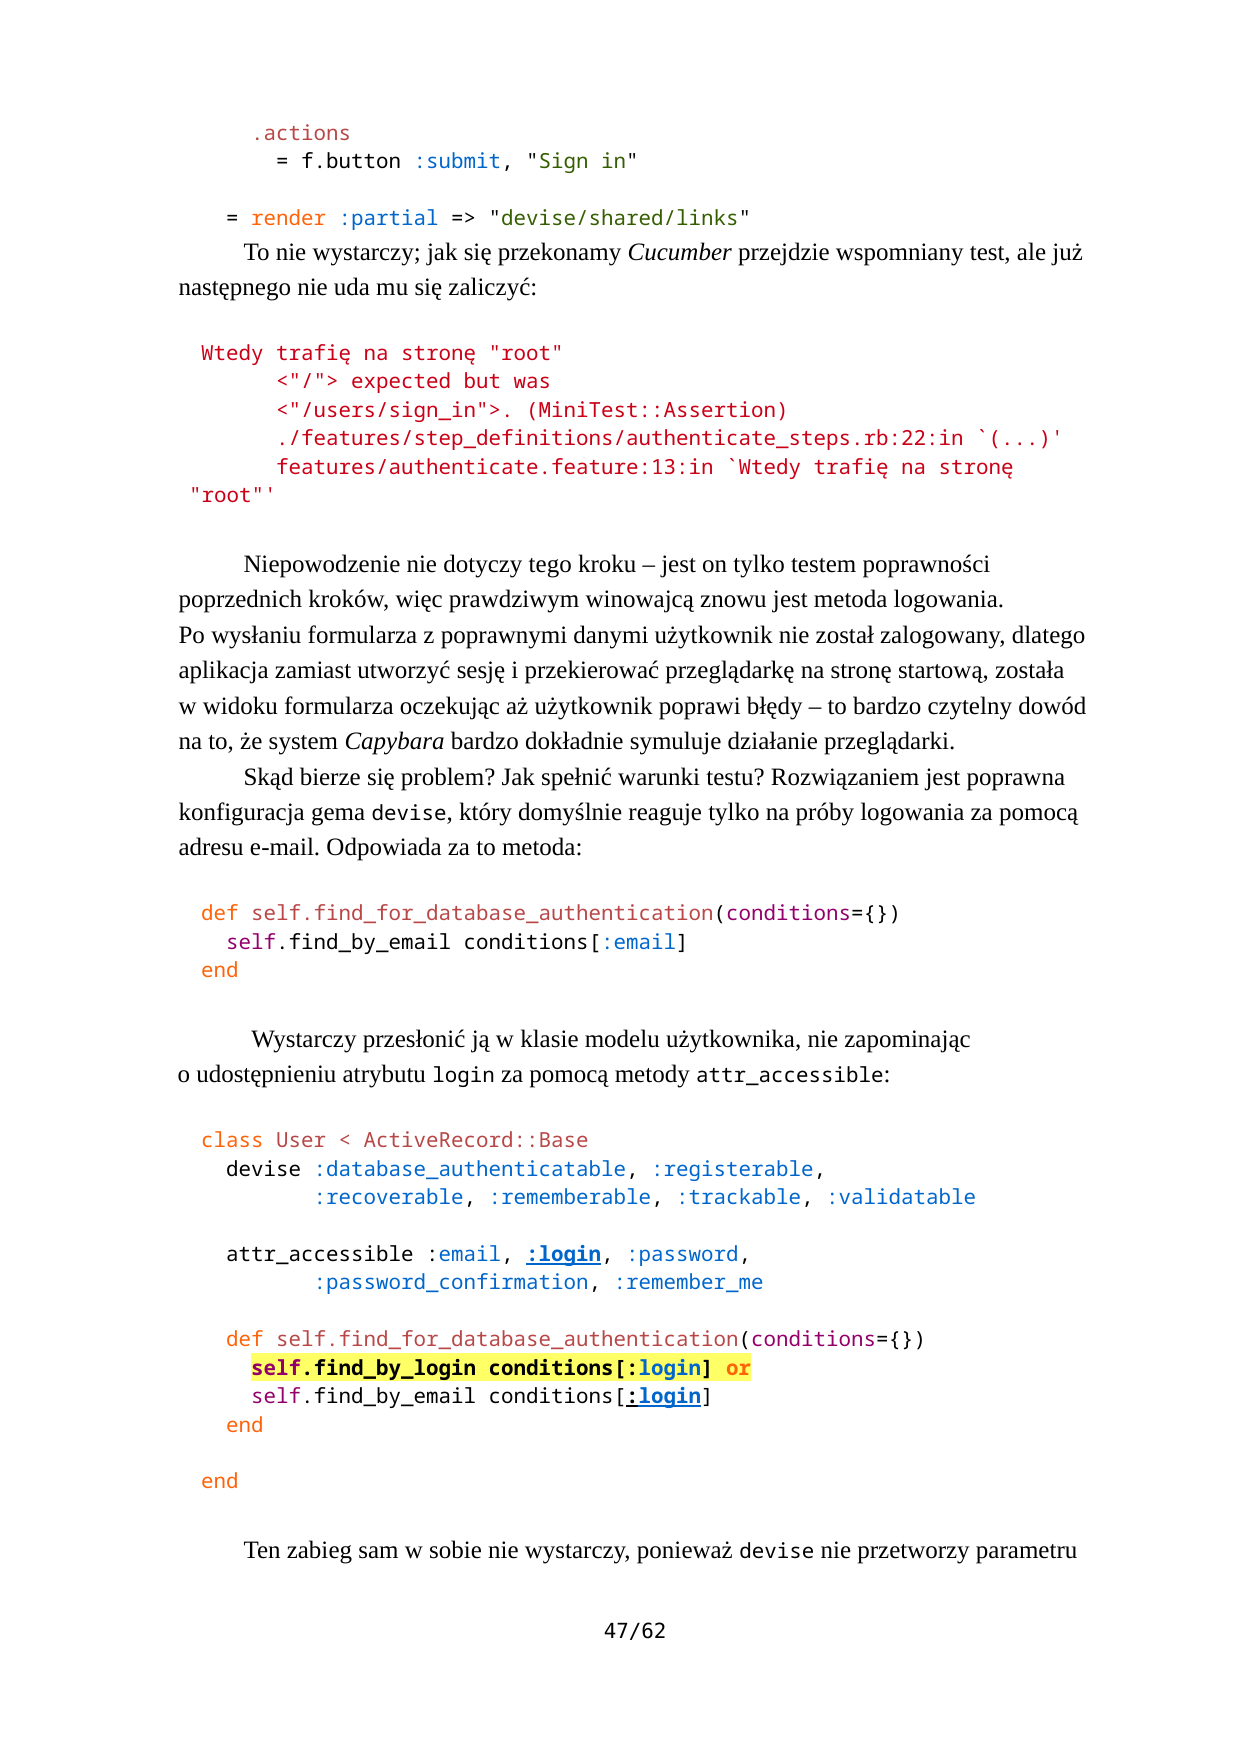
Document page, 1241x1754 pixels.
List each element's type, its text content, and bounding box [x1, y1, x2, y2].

text Ten zabieg sam w sobie nie wystarczy, ponieważ devise nie przetworzy parametru [178, 1530, 1093, 1566]
table_header .actions = f.button :submit, "Sign in" = render :partial => "devise/shared/links" [177, 118, 1093, 232]
table_header Wtedy trafię na stronę "root" <"/"> expected but was <"/users/sign_in">. (MiniTest::Assertion) ./features/step_definitions/authenticate_steps.rb:22:in `(...)' features/authenticate.feature:13:in `Wtedy trafię na stronę "root"' [177, 338, 1093, 509]
table_header def self.find_for_database_authentication(conditions={}) self.find_by_email conditions[:email] end [177, 898, 1093, 984]
table_header class User < ActiveRecord::Base devise :database_authenticatable, :registerable, :recoverable, :rememberable, :trackable, :validatable attr_accessible :email, :login, :password, :password_confirmation, :remember_me def self.find_for_database_authentication(conditions={}) self.find_by_login conditions[:login] or self.find_by_email conditions[:login] end end [177, 1125, 1093, 1495]
text Skąd bierze się problem? Jak spełnić warunki testu? Rozwiązaniem jest poprawna konfiguracja gema devise, który domyślnie reaguje tylko na próby logowania za pomocą adresu e‑mail. Odpowiada za to metoda: [178, 757, 1093, 863]
text Niepowodzenie nie dotyczy tego kroku – jest on tylko testem poprawności poprzednich kroków, więc prawdziwym winowajcą znowu jest metoda logowania. Po wysłaniu formularza z poprawnymi danymi użytkownik nie został zalogowany, dlatego aplikacja zamiast utworzyć sesję i przekierować przeglądarkę na stronę startową, została w widoku formularza oczekując aż użytkownik poprawi błędy – to bardzo czytelny dowód na to, że system Capybara bardzo dokładnie symuluje działanie przeglądarki. [178, 544, 1093, 757]
text To nie wystarczy; jak się przekonamy Cucumber przejdzie wspomniany test, ale już następnego nie uda mu się zaliczyć: [178, 232, 1093, 303]
text Wystarczy przesłonić ją w klasie modelu użytkownika, nie zapominając o udostępnieniu atrybutu login za pomocą metody attr_accessible: [177, 1019, 1093, 1090]
